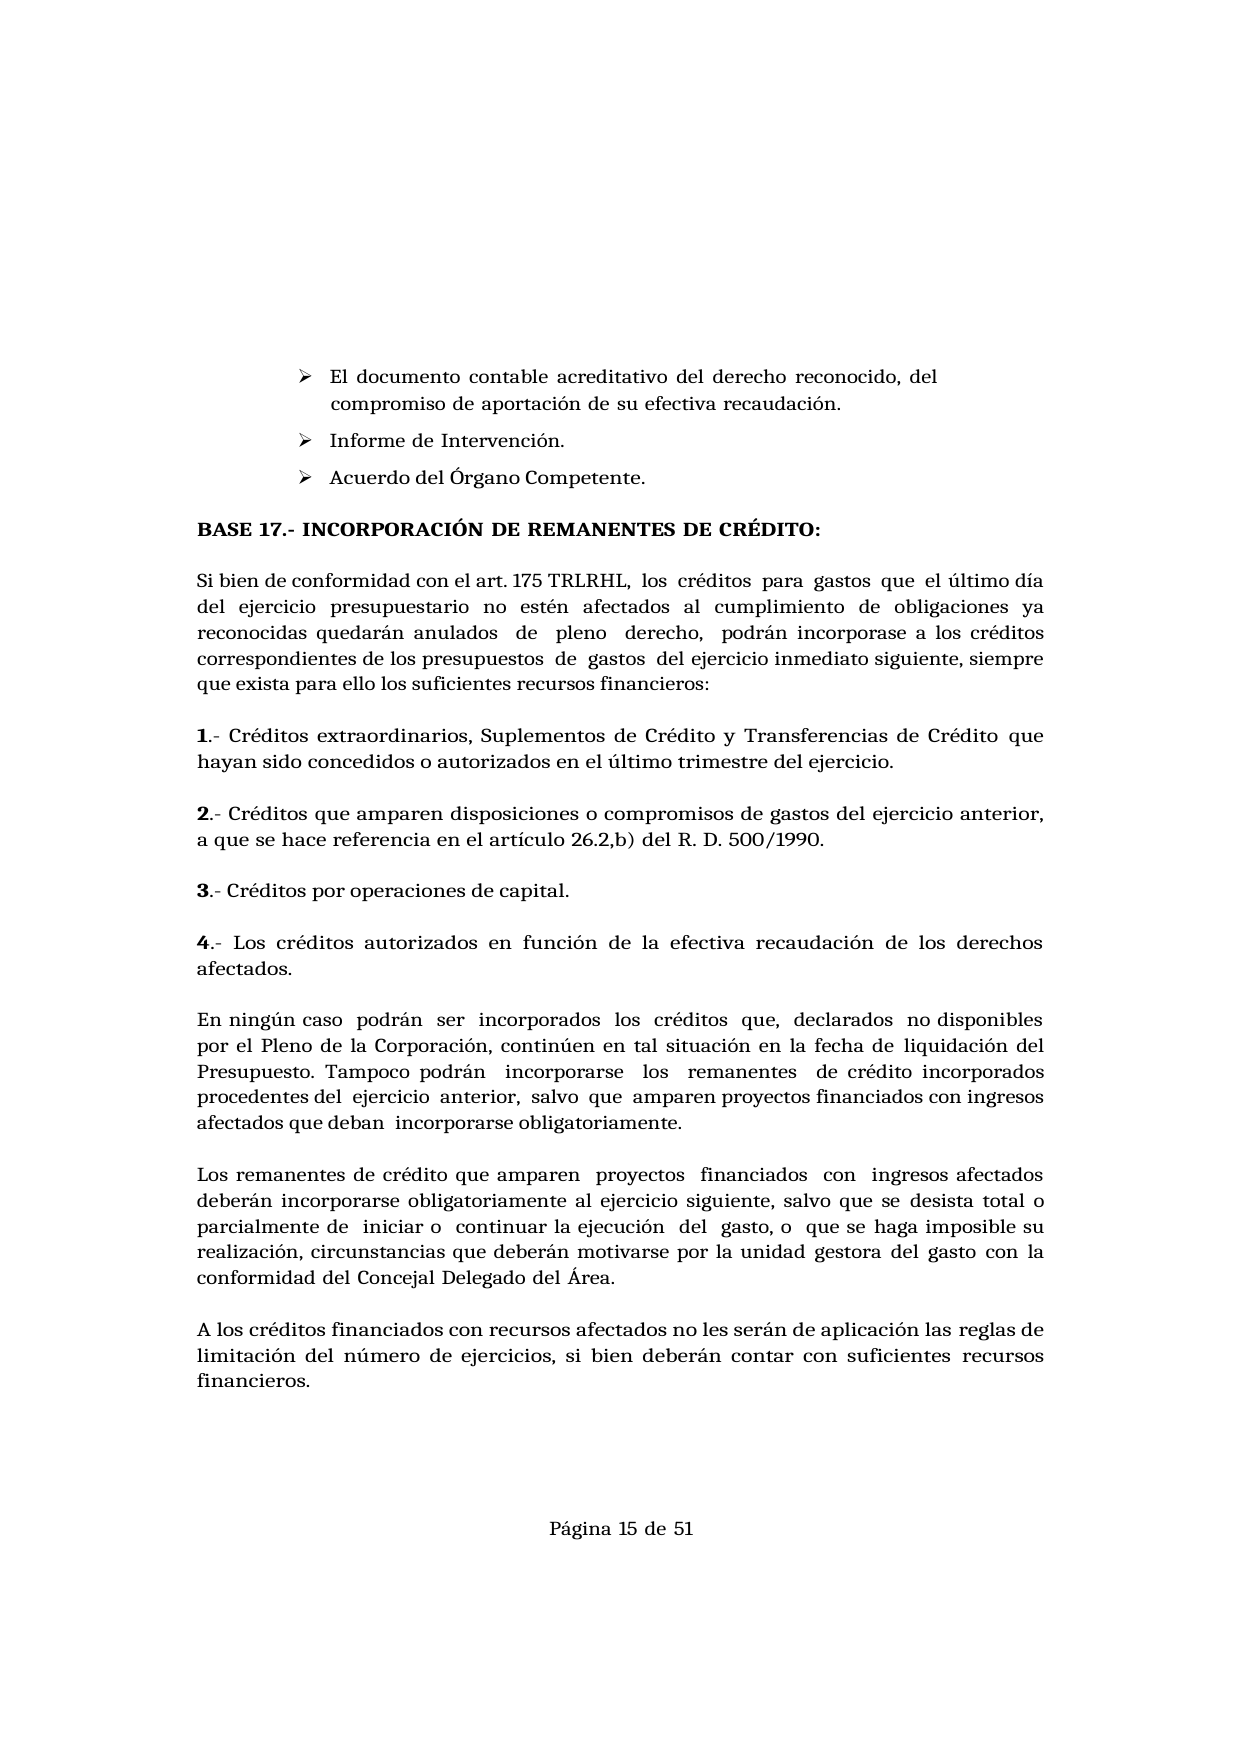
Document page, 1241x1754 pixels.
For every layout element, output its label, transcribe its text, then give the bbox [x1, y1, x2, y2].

text 1.- Créditos extraordinarios, Suplementos de Crédito y Transferencias de Crédito que hayan sido concedidos o autorizados en el último trimestre del ejercicio. [197, 725, 1044, 774]
list El documento contable acreditativo del derecho reconocido, del compromiso de aportación de su efectiva recaudación. [297, 366, 1044, 415]
text 3.- Créditos por operaciones de capital. [197, 880, 1076, 903]
text A los créditos financiados con recursos afectados no les serán de aplicación las reglas de limitación del número de ejercicios, si bien deberán contar con suficientes recursos financieros. [197, 1318, 1044, 1393]
subtitle BASE 17.- INCORPORACIÓN DE REMANENTES DE CRÉDITO: [197, 518, 1076, 541]
text Los remanentes de crédito que amparen proyectos financiados con ingresos afectados deberán incorporarse obligatoriamente al ejercicio siguiente, salvo que se desista total o parcialmente de iniciar o continuar la ejecución del gasto, o que se haga imposible su realización, circunstancias que deberán motivarse por la unidad gestora del gasto con la conformidad del Concejal Delegado del Área. [197, 1164, 1044, 1289]
list Acuerdo del Órgano Competente. [297, 467, 1076, 489]
text 4.- Los créditos autorizados en función de la efectiva recaudación de los derechos afectados. [197, 932, 1044, 980]
text Si bien de conformidad con el art. 175 TRLRHL, los créditos para gastos que el último día del ejercicio presupuestario no estén afectados al cumplimiento de obligaciones ya reconocidas quedarán anulados de pleno derecho, podrán incorporase a los créditos correspondientes de los presupuestos de gastos del ejercicio inmediato siguiente, siempre que exista para ello los suficientes recursos financieros: [197, 570, 1044, 696]
text 2.- Créditos que amparen disposiciones o compromisos de gastos del ejercicio anterior, a que se hace referencia en el artículo 26.2,b) del R. D. 500/1990. [197, 803, 1044, 851]
list Informe de Intervención. [297, 429, 1076, 452]
text En ningún caso podrán ser incorporados los créditos que, declarados no disponibles por el Pleno de la Corporación, continúen en tal situación en la fecha de liquidación del Presupuesto. Tampoco podrán incorporarse los remanentes de crédito incorporados procedentes del ejercicio anterior, salvo que amparen proyectos financiados con ingresos afectados que deban incorporarse obligatoriamente. [197, 1009, 1044, 1134]
text Página 15 de 51 [339, 1518, 902, 1541]
